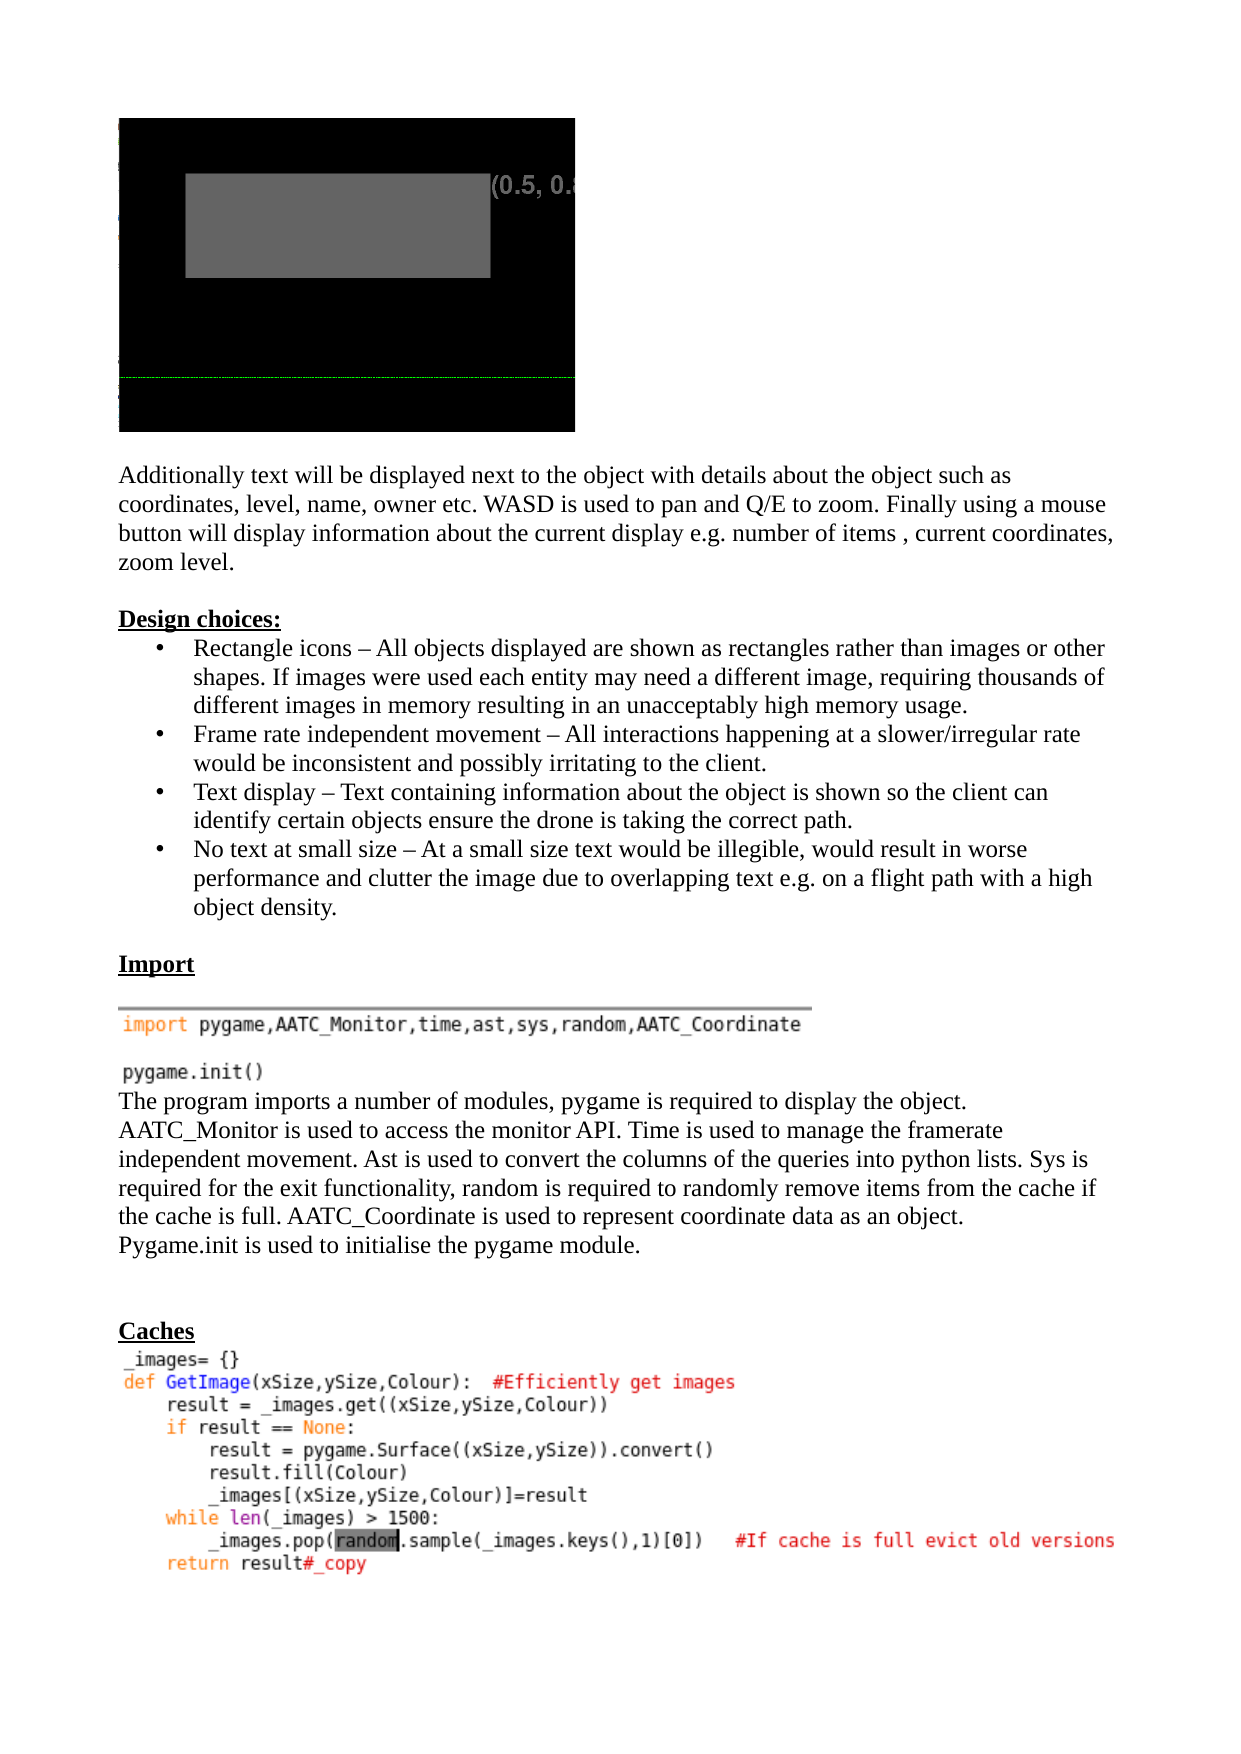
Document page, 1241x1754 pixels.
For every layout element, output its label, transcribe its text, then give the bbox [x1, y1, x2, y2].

list No text at small size – At a small size text would be illegible, would result in worse performance and clutter the image due to overlapping text e.g. on a flight path with a high object density. [156, 834, 1122, 921]
list Text display – Text containing information about the object is shown so the client can identify certain objects ensure the drone is taking the correct path. [156, 777, 1122, 834]
text Caches [118, 1316, 1122, 1345]
text Design choices: [118, 604, 1122, 633]
text Import [118, 949, 1122, 978]
text Pygame.init is used to initialise the pygame module. [118, 1230, 1122, 1259]
picture [118, 118, 575, 432]
picture [118, 1345, 1123, 1582]
list Rectangle icons – All objects displayed are shown as rectangles rather than images or other shapes. If images were used each entity may need a different image, requiring thousands of different images in memory resulting in an unacceptably high memory usage. [156, 633, 1122, 719]
text Additionally text will be displayed next to the object with details about the object such as coordinates, level, name, owner etc. WASD is used to pan and Q/E to zoom. Finally using a mouse button will display information about the current display e.g. number of items , current coordinates, zoom level. [118, 461, 1122, 576]
picture [118, 1006, 812, 1087]
list Frame rate independent movement – All interactions happening at a slower/irregular rate would be inconsistent and possibly irritating to the client. [156, 719, 1122, 777]
text The program imports a number of modules, pygame is required to display the object. AATC_Monitor is used to access the monitor API. Time is used to manage the framerate independent movement. Ast is used to convert the columns of the queries into python lists. Sys is required for the exit functionality, random is required to randomly remove items from the cache if the cache is full. AATC_Coordinate is used to represent coordinate data as an object. [118, 1007, 1122, 1230]
